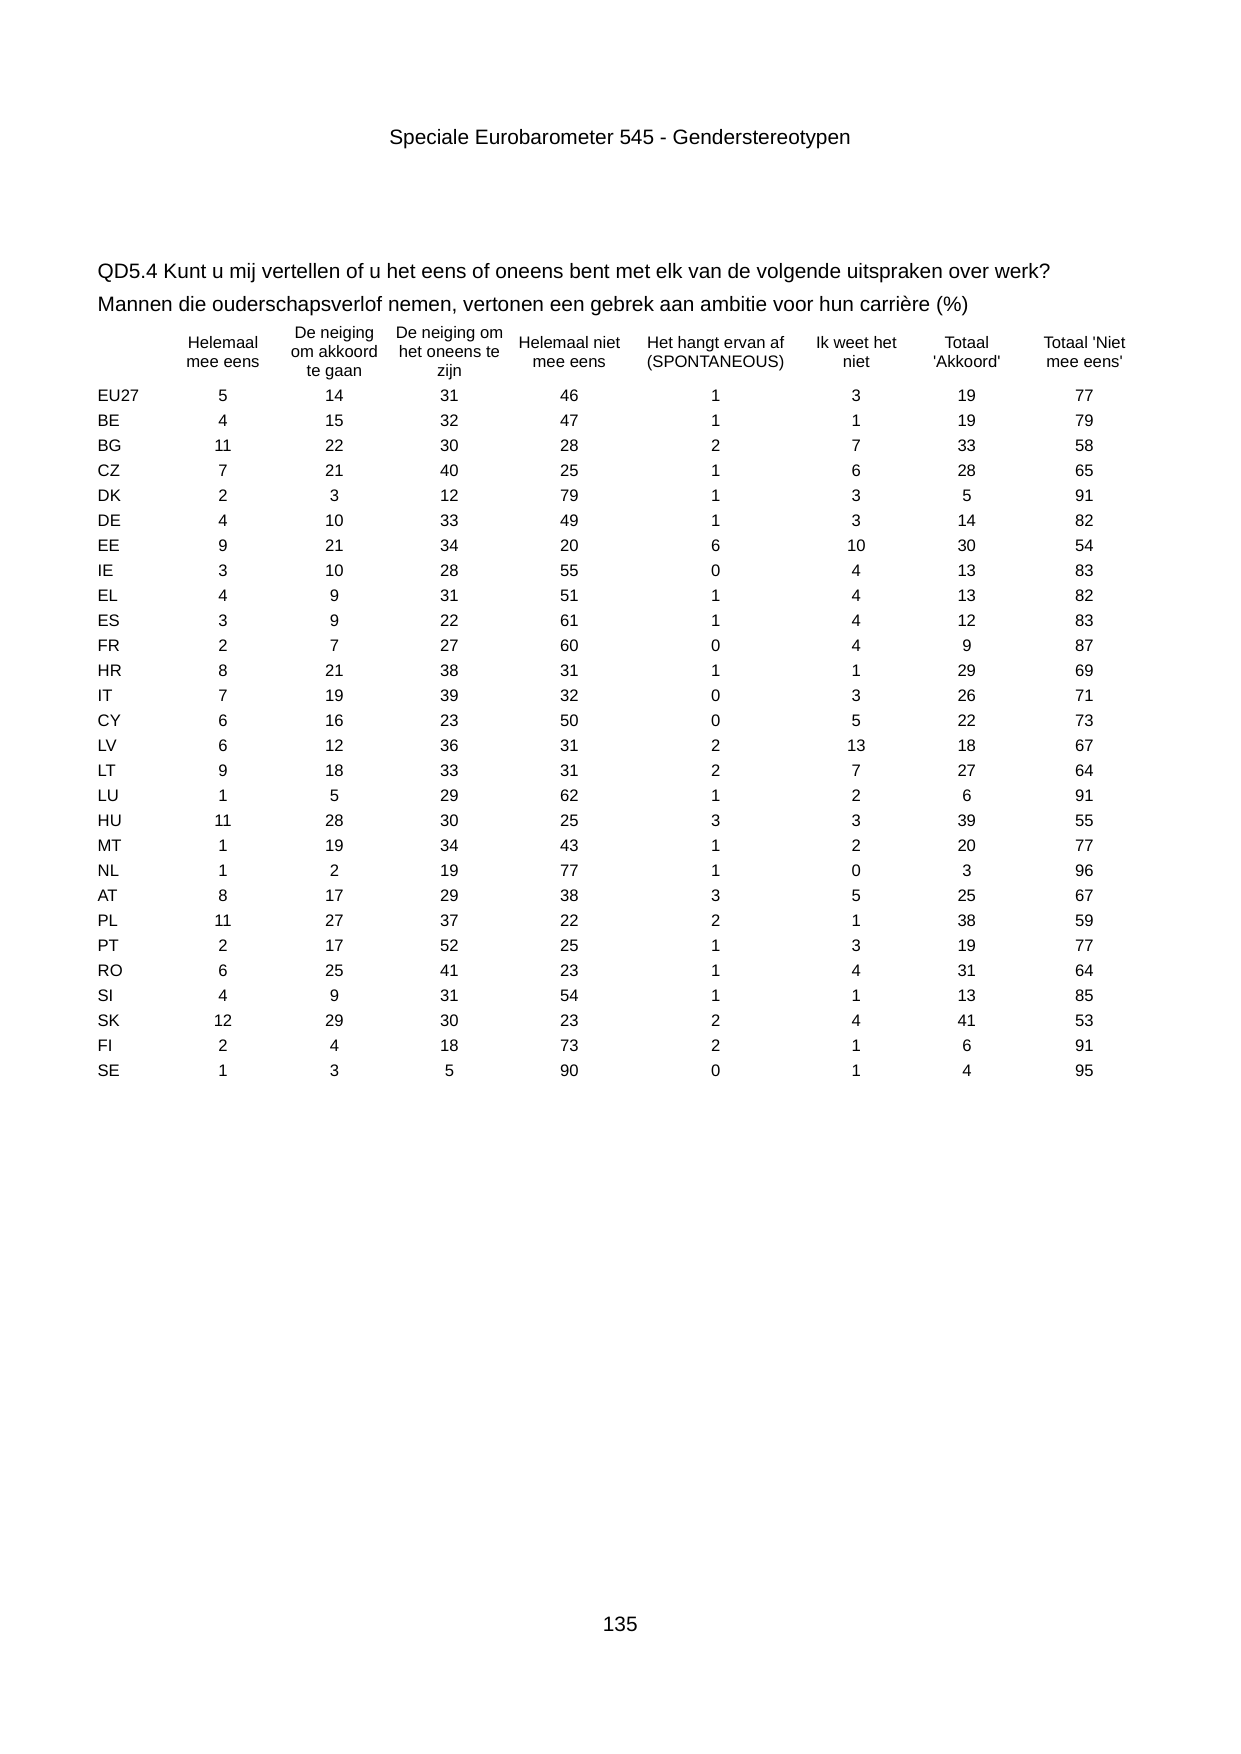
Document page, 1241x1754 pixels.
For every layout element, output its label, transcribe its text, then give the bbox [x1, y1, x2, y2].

table_cell 79 [1023, 408, 1146, 433]
table_cell 13 [910, 983, 1023, 1008]
table_cell 29 [389, 783, 509, 808]
table_cell 77 [509, 858, 629, 883]
table_cell 31 [910, 958, 1023, 983]
table_cell Helemaal niet mee eens [509, 320, 629, 383]
table_cell 29 [279, 1008, 389, 1033]
table_cell 2 [166, 633, 279, 658]
table_cell 51 [509, 583, 629, 608]
table_cell 23 [389, 708, 509, 733]
table_cell 4 [802, 583, 910, 608]
table_cell LV [95, 733, 166, 758]
table_cell 25 [509, 808, 629, 833]
table_cell 23 [509, 1008, 629, 1033]
table_cell 62 [509, 783, 629, 808]
table_cell 6 [629, 533, 802, 558]
table_cell 10 [279, 558, 389, 583]
table_cell 3 [629, 883, 802, 908]
table_cell 13 [910, 583, 1023, 608]
table_cell 1 [166, 783, 279, 808]
table_cell 27 [389, 633, 509, 658]
table_cell 0 [629, 633, 802, 658]
table_cell 17 [279, 933, 389, 958]
table_cell 5 [910, 483, 1023, 508]
table_cell 25 [910, 883, 1023, 908]
table_cell 22 [389, 608, 509, 633]
table_cell 22 [509, 908, 629, 933]
table_cell 31 [389, 383, 509, 408]
table_cell 46 [509, 383, 629, 408]
table_cell 30 [389, 808, 509, 833]
table_cell LT [95, 758, 166, 783]
table_cell 1 [629, 383, 802, 408]
table_cell 19 [910, 383, 1023, 408]
table_cell 28 [389, 558, 509, 583]
table_cell EL [95, 583, 166, 608]
table_cell 26 [910, 683, 1023, 708]
table_cell DE [95, 508, 166, 533]
table_cell 25 [279, 958, 389, 983]
table_cell 82 [1023, 583, 1146, 608]
table_cell 41 [389, 958, 509, 983]
table_cell 3 [802, 383, 910, 408]
table_cell 2 [166, 483, 279, 508]
table_cell 27 [910, 758, 1023, 783]
table_cell LU [95, 783, 166, 808]
table_cell 21 [279, 533, 389, 558]
table_cell 67 [1023, 733, 1146, 758]
table_cell FI [95, 1033, 166, 1058]
table_cell 3 [802, 683, 910, 708]
table_cell 49 [509, 508, 629, 533]
table_header QD5.4 Kunt u mij vertellen of u het eens of oneens bent met elk van de volgende uitspraken over werk? [95, 255, 1146, 287]
table_cell 3 [166, 608, 279, 633]
table_cell 83 [1023, 608, 1146, 633]
table_cell 1 [629, 958, 802, 983]
table_cell 6 [802, 458, 910, 483]
table_cell IE [95, 558, 166, 583]
table_cell 3 [802, 808, 910, 833]
table_cell 9 [166, 533, 279, 558]
table_cell 12 [910, 608, 1023, 633]
table_cell 13 [802, 733, 910, 758]
table_cell 21 [279, 658, 389, 683]
table_cell SK [95, 1008, 166, 1033]
table_cell 5 [166, 383, 279, 408]
table_cell 73 [509, 1033, 629, 1058]
table_cell 1 [629, 933, 802, 958]
table_cell 4 [802, 633, 910, 658]
table_cell 12 [389, 483, 509, 508]
table_cell 55 [1023, 808, 1146, 833]
table_cell 4 [166, 983, 279, 1008]
table_cell 77 [1023, 833, 1146, 858]
table_cell 32 [389, 408, 509, 433]
table_cell 1 [166, 1058, 279, 1083]
table_cell 41 [910, 1008, 1023, 1033]
table_cell 3 [279, 483, 389, 508]
table_cell 39 [910, 808, 1023, 833]
table_cell 1 [166, 858, 279, 883]
table_cell 54 [509, 983, 629, 1008]
table_cell 22 [910, 708, 1023, 733]
table_cell 79 [509, 483, 629, 508]
table_cell 3 [802, 508, 910, 533]
table_cell 7 [802, 433, 910, 458]
table_cell SI [95, 983, 166, 1008]
table_cell 0 [629, 1058, 802, 1083]
table_cell 9 [279, 608, 389, 633]
table_cell Helemaal mee eens [166, 320, 279, 383]
table_cell IT [95, 683, 166, 708]
table_cell 91 [1023, 1033, 1146, 1058]
table_cell 58 [1023, 433, 1146, 458]
table_cell 20 [509, 533, 629, 558]
table_cell Totaal 'Akkoord' [910, 320, 1023, 383]
table_cell 90 [509, 1058, 629, 1083]
table_cell 77 [1023, 383, 1146, 408]
table_cell 6 [166, 958, 279, 983]
table_cell 6 [166, 708, 279, 733]
table_cell 64 [1023, 758, 1146, 783]
table_cell 3 [802, 933, 910, 958]
table_cell 28 [279, 808, 389, 833]
table_cell CY [95, 708, 166, 733]
table_cell 1 [629, 783, 802, 808]
table_cell 9 [279, 983, 389, 1008]
table_cell 31 [389, 583, 509, 608]
table_cell 1 [629, 983, 802, 1008]
table_cell [95, 320, 166, 383]
table_cell 7 [166, 683, 279, 708]
table_cell PT [95, 933, 166, 958]
table_cell 22 [279, 433, 389, 458]
table_cell 2 [629, 1033, 802, 1058]
table_cell 0 [629, 683, 802, 708]
table_cell BE [95, 408, 166, 433]
table_cell 5 [279, 783, 389, 808]
table_cell 61 [509, 608, 629, 633]
table_cell RO [95, 958, 166, 983]
table_cell 4 [166, 508, 279, 533]
table_cell 3 [910, 858, 1023, 883]
table_cell 55 [509, 558, 629, 583]
table_cell 38 [910, 908, 1023, 933]
table_cell 87 [1023, 633, 1146, 658]
table_cell 5 [802, 883, 910, 908]
table_cell AT [95, 883, 166, 908]
table_cell 54 [1023, 533, 1146, 558]
table_cell 33 [389, 758, 509, 783]
table_cell SE [95, 1058, 166, 1083]
table_cell CZ [95, 458, 166, 483]
table_cell 31 [389, 983, 509, 1008]
table_cell 31 [509, 733, 629, 758]
table_cell 2 [629, 433, 802, 458]
table_cell 15 [279, 408, 389, 433]
table_cell 47 [509, 408, 629, 433]
table_cell 1 [629, 583, 802, 608]
table_cell 91 [1023, 483, 1146, 508]
table_cell 9 [279, 583, 389, 608]
table_cell De neiging om akkoord te gaan [279, 320, 389, 383]
table_cell 0 [802, 858, 910, 883]
table_cell 10 [802, 533, 910, 558]
table_cell 1 [802, 1033, 910, 1058]
table_cell 2 [629, 758, 802, 783]
table_cell 3 [166, 558, 279, 583]
table_cell 4 [166, 583, 279, 608]
table_cell 34 [389, 533, 509, 558]
table_cell 19 [279, 833, 389, 858]
table_cell 38 [389, 658, 509, 683]
table_cell 4 [910, 1058, 1023, 1083]
table_cell 4 [802, 958, 910, 983]
table_cell ES [95, 608, 166, 633]
table_cell 59 [1023, 908, 1146, 933]
table_cell 2 [629, 908, 802, 933]
table_cell 91 [1023, 783, 1146, 808]
table_cell 0 [629, 558, 802, 583]
table_cell 77 [1023, 933, 1146, 958]
table_cell 1 [629, 658, 802, 683]
table_cell 2 [629, 1008, 802, 1033]
table_cell 0 [629, 708, 802, 733]
table_cell 30 [910, 533, 1023, 558]
table_cell HR [95, 658, 166, 683]
table_cell 8 [166, 658, 279, 683]
table_cell NL [95, 858, 166, 883]
table_cell DK [95, 483, 166, 508]
table_cell 11 [166, 808, 279, 833]
table_cell 82 [1023, 508, 1146, 533]
table_cell 28 [509, 433, 629, 458]
table_cell 21 [279, 458, 389, 483]
table_cell 50 [509, 708, 629, 733]
table_cell 1 [802, 908, 910, 933]
table_cell Het hangt ervan af (SPONTANEOUS) [629, 320, 802, 383]
table_cell 39 [389, 683, 509, 708]
table_cell 1 [802, 983, 910, 1008]
table_cell 64 [1023, 958, 1146, 983]
table_cell 18 [279, 758, 389, 783]
table_cell 2 [166, 933, 279, 958]
table_cell 31 [509, 758, 629, 783]
table_cell 2 [279, 858, 389, 883]
table_cell 25 [509, 933, 629, 958]
table_cell 18 [910, 733, 1023, 758]
table_cell 65 [1023, 458, 1146, 483]
table_cell 32 [509, 683, 629, 708]
table_cell 34 [389, 833, 509, 858]
table_cell Ik weet het niet [802, 320, 910, 383]
table_cell 2 [166, 1033, 279, 1058]
table_cell 28 [910, 458, 1023, 483]
table_cell Totaal 'Niet mee eens' [1023, 320, 1146, 383]
table_cell 12 [279, 733, 389, 758]
table_cell 1 [802, 658, 910, 683]
table_cell 2 [629, 733, 802, 758]
table_cell 1 [629, 483, 802, 508]
table_cell 11 [166, 908, 279, 933]
table_cell 4 [802, 558, 910, 583]
table_cell 83 [1023, 558, 1146, 583]
table_cell MT [95, 833, 166, 858]
table_cell 37 [389, 908, 509, 933]
table_cell 30 [389, 433, 509, 458]
table_cell De neiging om het oneens te zijn [389, 320, 509, 383]
table_cell EE [95, 533, 166, 558]
table_cell 10 [279, 508, 389, 533]
table_cell 29 [389, 883, 509, 908]
table_cell 36 [389, 733, 509, 758]
table_cell 1 [629, 508, 802, 533]
table_cell 52 [389, 933, 509, 958]
table_cell 31 [509, 658, 629, 683]
table_cell 2 [802, 833, 910, 858]
table_cell 25 [509, 458, 629, 483]
table_cell 1 [802, 408, 910, 433]
table_cell 1 [629, 833, 802, 858]
table_cell 1 [166, 833, 279, 858]
table_cell 7 [279, 633, 389, 658]
table_cell 12 [166, 1008, 279, 1033]
table_cell 6 [166, 733, 279, 758]
table_cell 8 [166, 883, 279, 908]
table_cell 14 [279, 383, 389, 408]
table_cell 7 [802, 758, 910, 783]
table_cell 16 [279, 708, 389, 733]
table_cell 96 [1023, 858, 1146, 883]
table_cell 1 [629, 608, 802, 633]
table_cell 27 [279, 908, 389, 933]
table_cell 19 [910, 408, 1023, 433]
table_cell 95 [1023, 1058, 1146, 1083]
table_cell 29 [910, 658, 1023, 683]
table_cell 33 [389, 508, 509, 533]
table_cell 40 [389, 458, 509, 483]
table_cell 14 [910, 508, 1023, 533]
table_cell HU [95, 808, 166, 833]
table_cell BG [95, 433, 166, 458]
table_cell 19 [910, 933, 1023, 958]
table_cell 53 [1023, 1008, 1146, 1033]
table_cell 5 [389, 1058, 509, 1083]
table_cell 3 [629, 808, 802, 833]
table_cell 20 [910, 833, 1023, 858]
table_cell 7 [166, 458, 279, 483]
table_cell 38 [509, 883, 629, 908]
table_cell 71 [1023, 683, 1146, 708]
table_cell 23 [509, 958, 629, 983]
table_cell 4 [802, 608, 910, 633]
table_cell 18 [389, 1033, 509, 1058]
table_cell 67 [1023, 883, 1146, 908]
table_cell 33 [910, 433, 1023, 458]
table_cell 4 [166, 408, 279, 433]
table_cell 9 [166, 758, 279, 783]
table_cell 4 [802, 1008, 910, 1033]
table_cell 4 [279, 1033, 389, 1058]
table_cell 6 [910, 783, 1023, 808]
table_cell 3 [279, 1058, 389, 1083]
table_cell 85 [1023, 983, 1146, 1008]
table_cell 1 [629, 858, 802, 883]
table_cell 69 [1023, 658, 1146, 683]
table_cell 19 [389, 858, 509, 883]
table_cell 1 [629, 458, 802, 483]
table_cell 19 [279, 683, 389, 708]
table_cell 13 [910, 558, 1023, 583]
table_cell 2 [802, 783, 910, 808]
table_cell 73 [1023, 708, 1146, 733]
table_cell 30 [389, 1008, 509, 1033]
table_cell Mannen die ouderschapsverlof nemen, vertonen een gebrek aan ambitie voor hun carrière (%) [95, 288, 1146, 320]
table_cell 1 [629, 408, 802, 433]
table_cell 11 [166, 433, 279, 458]
table_cell 5 [802, 708, 910, 733]
table_cell 9 [910, 633, 1023, 658]
table_cell PL [95, 908, 166, 933]
table_cell 60 [509, 633, 629, 658]
table_cell EU27 [95, 383, 166, 408]
table_cell FR [95, 633, 166, 658]
table_cell 43 [509, 833, 629, 858]
table_cell 6 [910, 1033, 1023, 1058]
table_cell 3 [802, 483, 910, 508]
table_cell 1 [802, 1058, 910, 1083]
table_cell 17 [279, 883, 389, 908]
